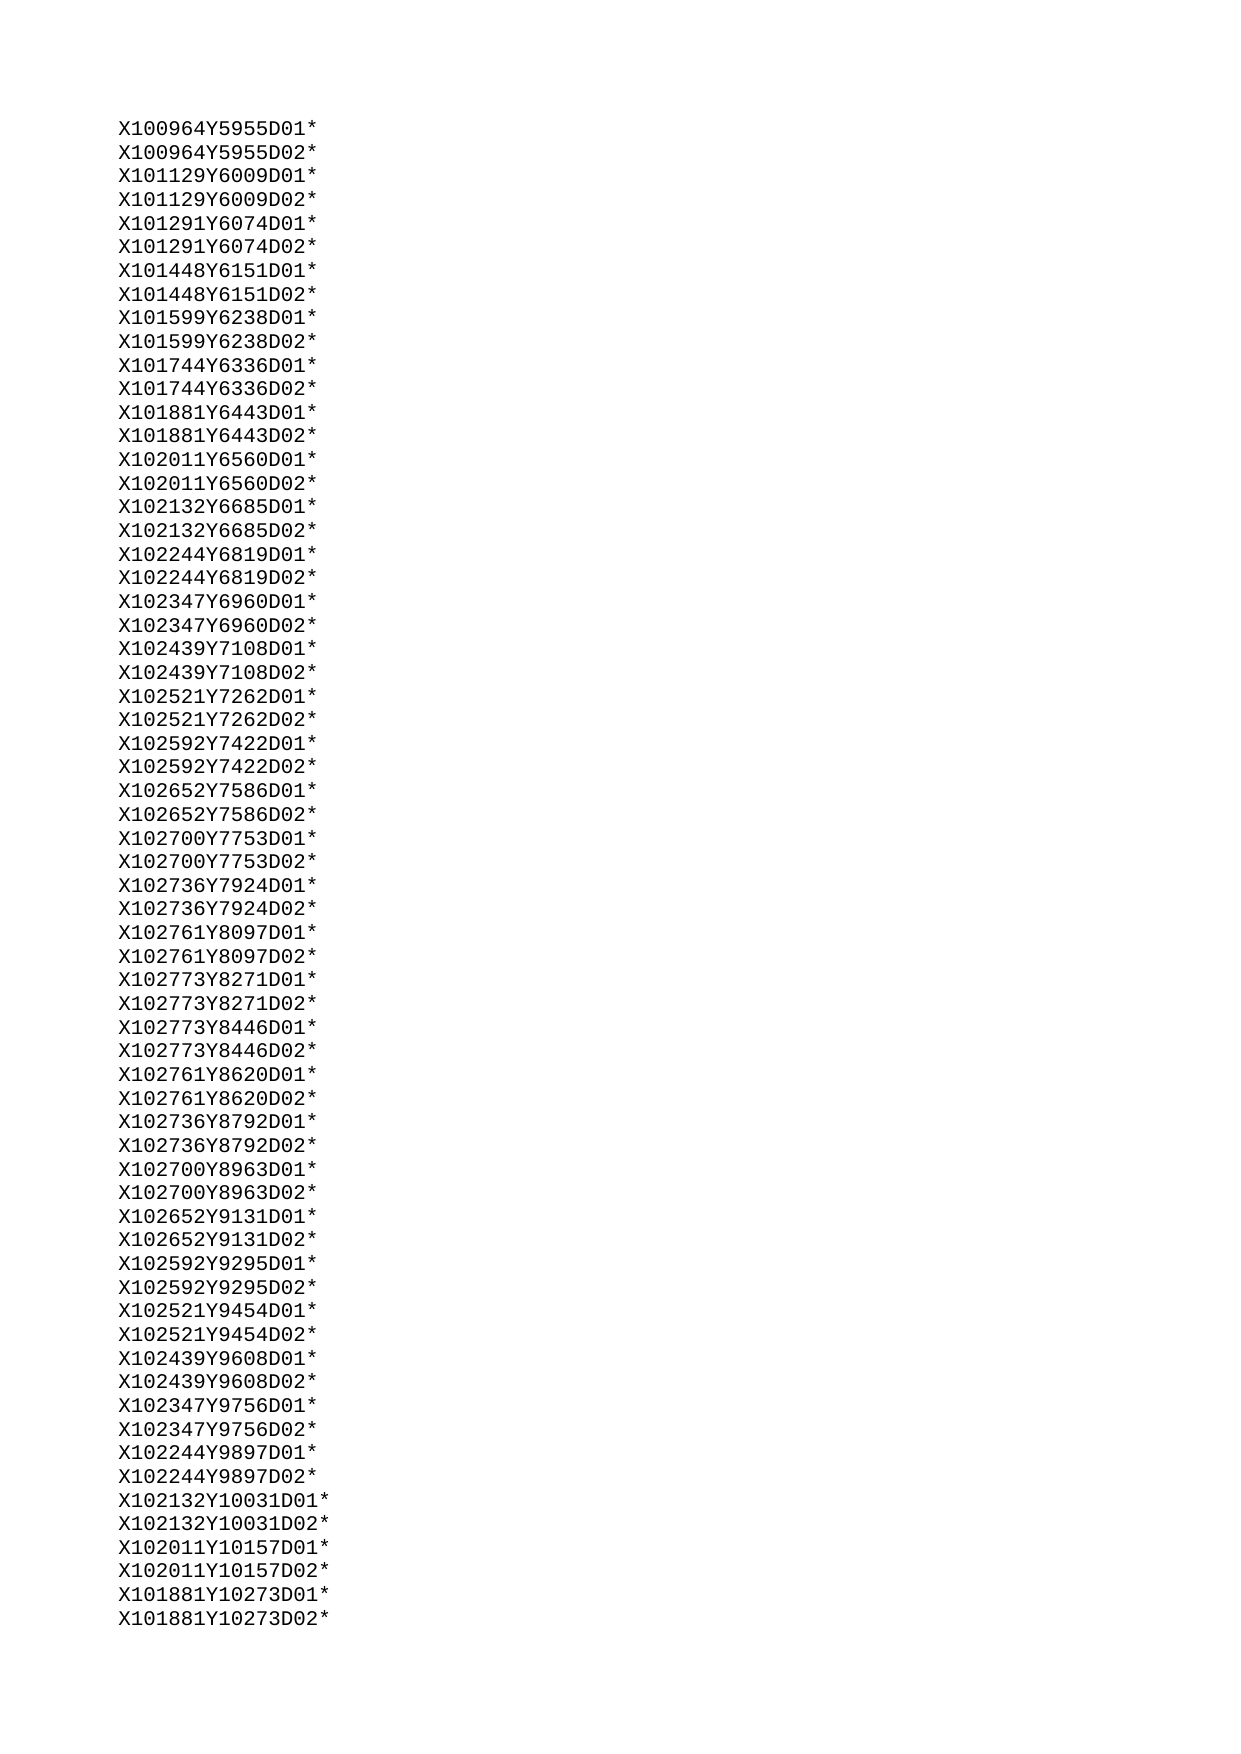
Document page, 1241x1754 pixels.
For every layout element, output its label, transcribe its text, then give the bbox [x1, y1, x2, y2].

text X102761Y8620D01* [118, 1064, 1122, 1088]
text X102761Y8097D01* [118, 922, 1122, 946]
text X102736Y8792D02* [118, 1135, 1122, 1158]
text X102347Y6960D01* [118, 591, 1122, 615]
text X102773Y8271D02* [118, 993, 1122, 1017]
text X101448Y6151D01* [118, 260, 1122, 284]
text X102652Y9131D02* [118, 1229, 1122, 1253]
text X101291Y6074D01* [118, 213, 1122, 236]
text X101744Y6336D01* [118, 354, 1122, 378]
text X102761Y8620D02* [118, 1088, 1122, 1111]
text X102439Y7108D02* [118, 662, 1122, 686]
text X102011Y6560D02* [118, 473, 1122, 496]
text X101744Y6336D02* [118, 378, 1122, 402]
text X101599Y6238D01* [118, 307, 1122, 331]
text X102652Y7586D02* [118, 804, 1122, 827]
text X101881Y10273D02* [118, 1608, 1122, 1631]
text X102736Y8792D01* [118, 1111, 1122, 1135]
text X102521Y7262D02* [118, 709, 1122, 733]
text X102700Y8963D01* [118, 1158, 1122, 1182]
text X101881Y6443D02* [118, 426, 1122, 449]
text X101129Y6009D01* [118, 165, 1122, 189]
text X102652Y7586D01* [118, 780, 1122, 804]
text X102592Y7422D01* [118, 733, 1122, 757]
text X102773Y8271D01* [118, 969, 1122, 993]
text X102773Y8446D02* [118, 1040, 1122, 1064]
text X102132Y6685D01* [118, 496, 1122, 520]
text X100964Y5955D01* [118, 118, 1122, 142]
text X102132Y10031D01* [118, 1489, 1122, 1513]
text X102011Y6560D01* [118, 449, 1122, 473]
text X102132Y10031D02* [118, 1513, 1122, 1537]
text X102132Y6685D02* [118, 520, 1122, 544]
text X102652Y9131D01* [118, 1206, 1122, 1229]
text X100964Y5955D02* [118, 142, 1122, 165]
text X102011Y10157D02* [118, 1561, 1122, 1584]
text X102700Y7753D01* [118, 827, 1122, 851]
text X102592Y9295D01* [118, 1253, 1122, 1277]
text X102736Y7924D02* [118, 898, 1122, 922]
text X102700Y8963D02* [118, 1182, 1122, 1206]
text X102347Y9756D01* [118, 1395, 1122, 1419]
text X102521Y9454D02* [118, 1324, 1122, 1348]
text X101599Y6238D02* [118, 331, 1122, 354]
text X102244Y6819D01* [118, 544, 1122, 567]
text X102439Y9608D02* [118, 1371, 1122, 1395]
text X101291Y6074D02* [118, 236, 1122, 260]
text X102244Y6819D02* [118, 567, 1122, 591]
text X102773Y8446D01* [118, 1017, 1122, 1040]
text X101881Y10273D01* [118, 1584, 1122, 1608]
text X102347Y6960D02* [118, 615, 1122, 638]
text X102439Y7108D01* [118, 638, 1122, 662]
text X102244Y9897D02* [118, 1466, 1122, 1489]
text X102347Y9756D02* [118, 1419, 1122, 1442]
text X101881Y6443D01* [118, 402, 1122, 426]
text X102700Y7753D02* [118, 851, 1122, 875]
text X102521Y9454D01* [118, 1300, 1122, 1324]
text X102592Y7422D02* [118, 757, 1122, 780]
text X102244Y9897D01* [118, 1442, 1122, 1466]
text X102521Y7262D01* [118, 686, 1122, 709]
text X101129Y6009D02* [118, 189, 1122, 213]
text X102011Y10157D01* [118, 1537, 1122, 1561]
text X102592Y9295D02* [118, 1277, 1122, 1300]
text X101448Y6151D02* [118, 284, 1122, 307]
text X102761Y8097D02* [118, 946, 1122, 969]
text X102736Y7924D01* [118, 875, 1122, 898]
text X102439Y9608D01* [118, 1348, 1122, 1371]
